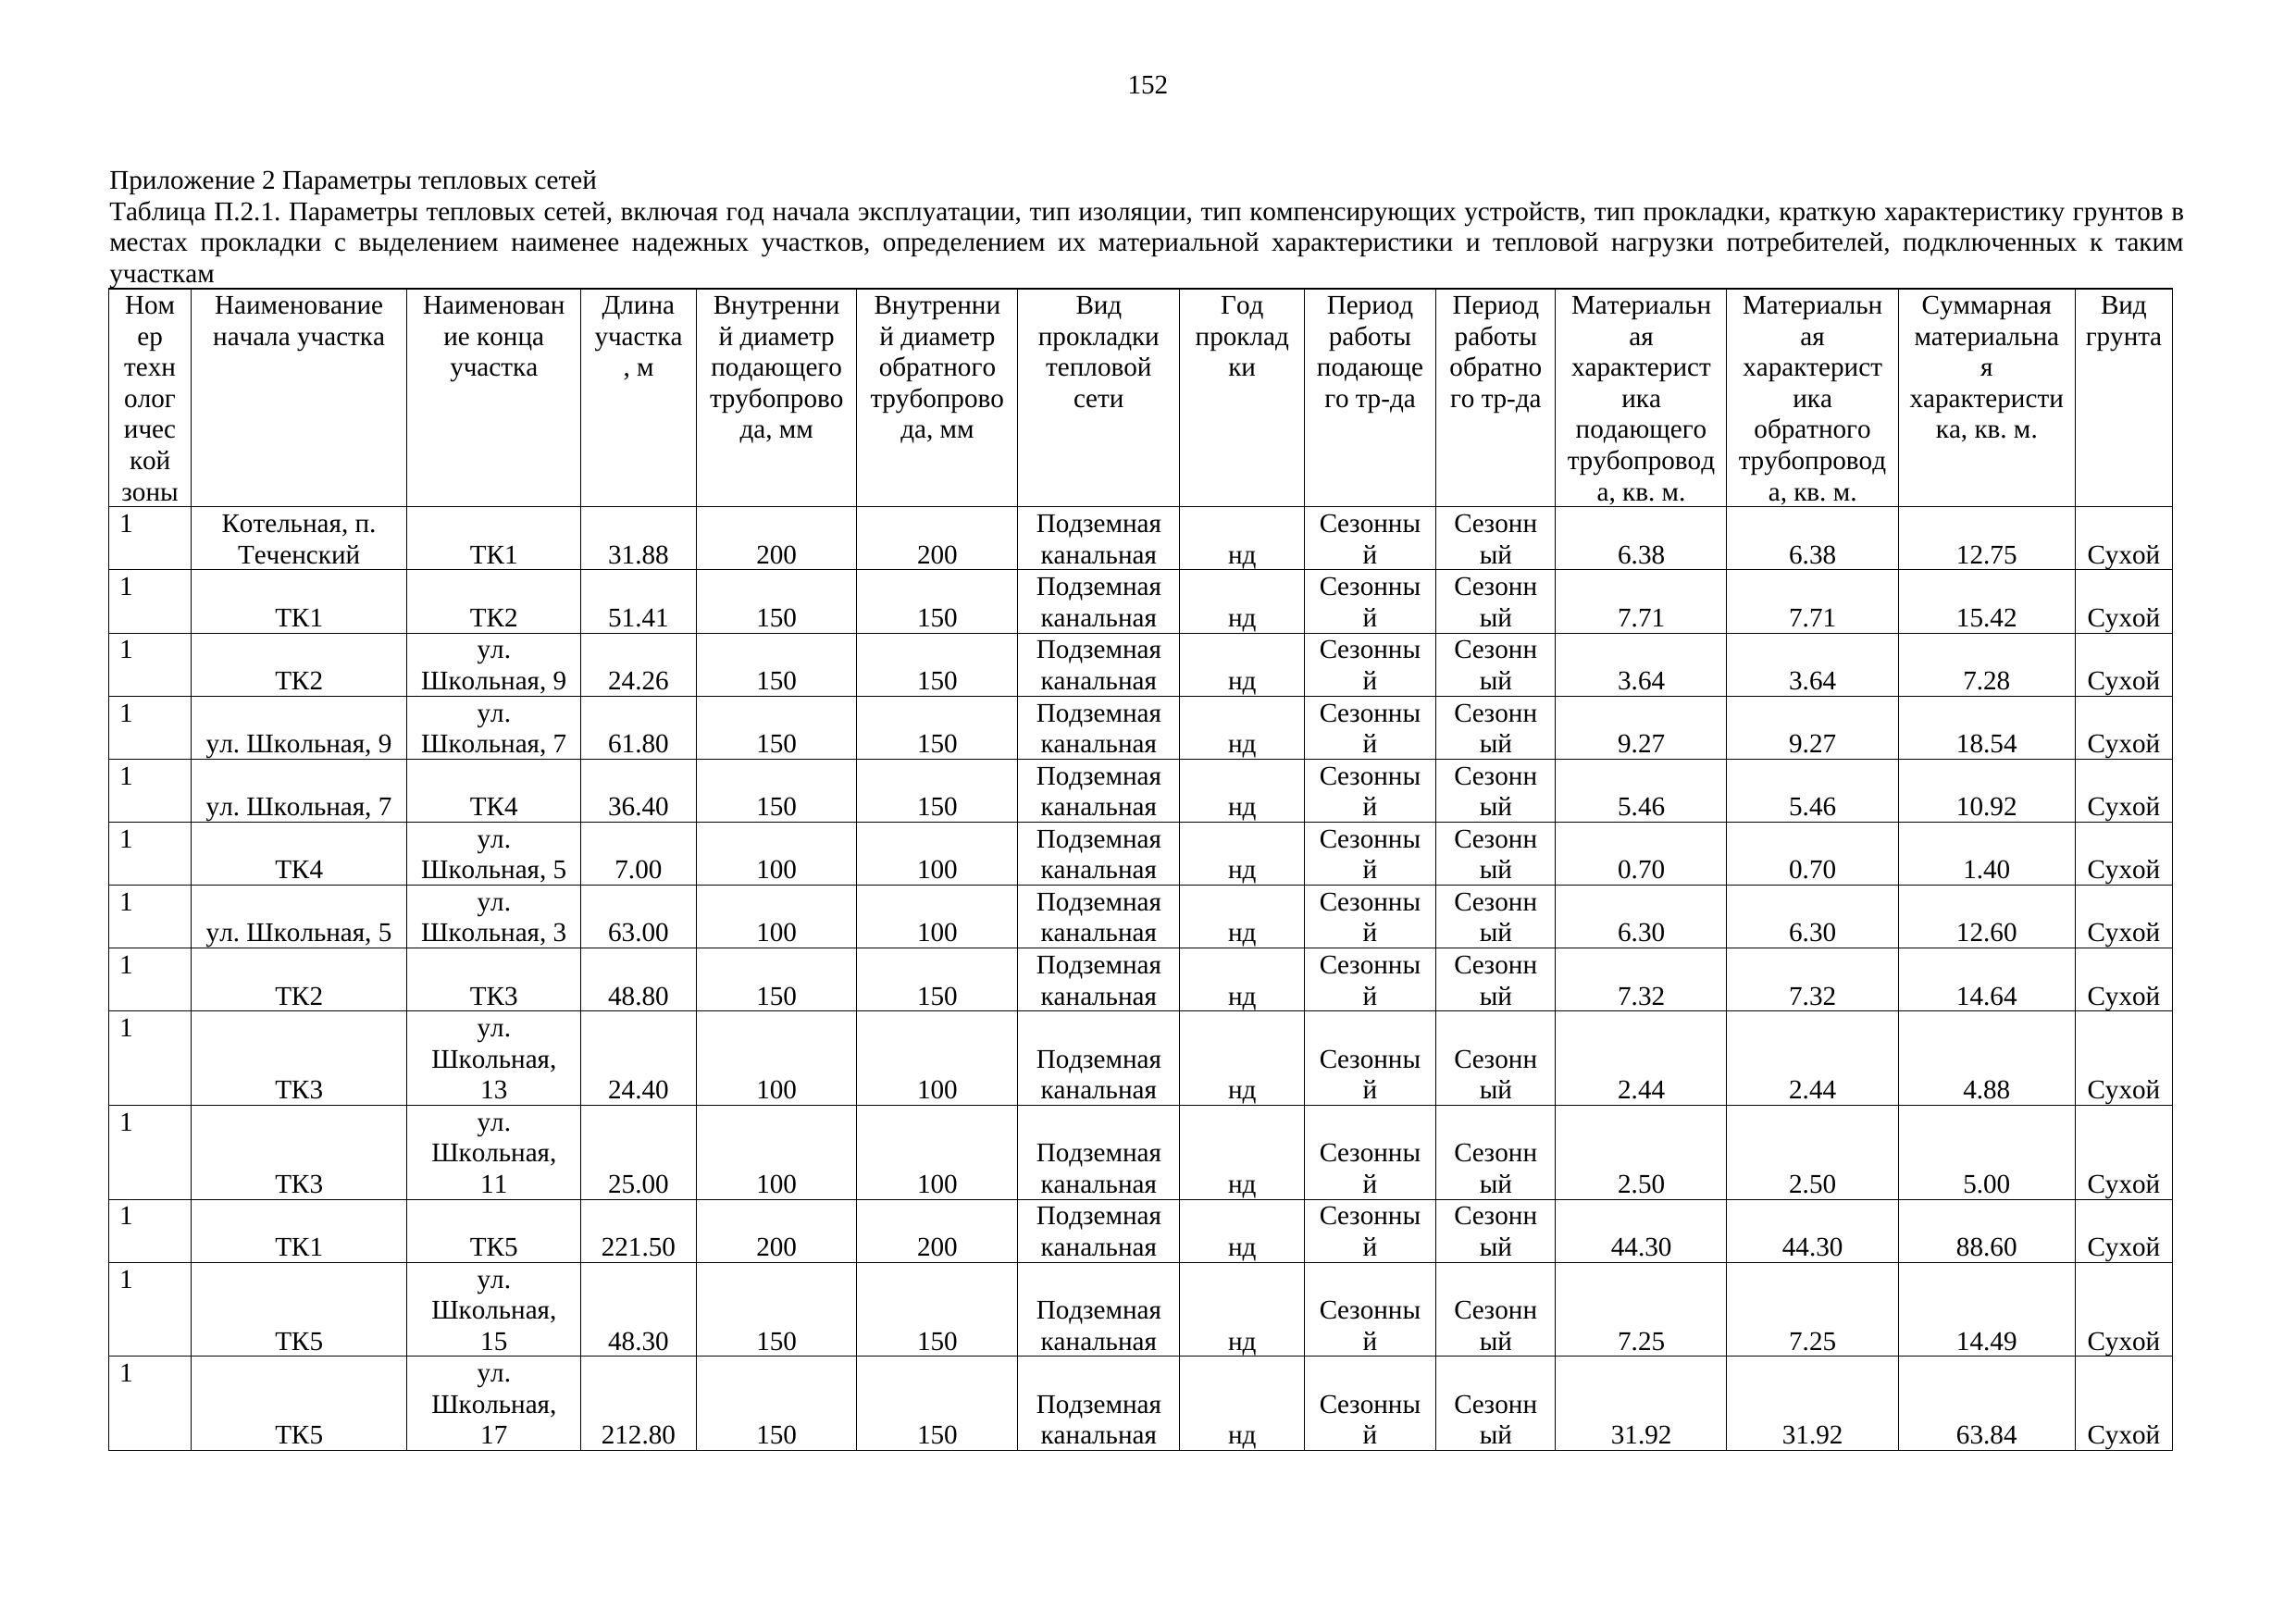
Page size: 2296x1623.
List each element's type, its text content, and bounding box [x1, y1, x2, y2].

table_cell 1 [109, 1357, 191, 1450]
table_cell ТК5 [192, 1263, 406, 1356]
table_cell Сезонный [1305, 886, 1435, 948]
table_cell 1.40 [1899, 823, 2075, 885]
table_cell 61.80 [581, 697, 696, 759]
table_cell 100 [697, 1106, 856, 1199]
table_cell 150 [857, 697, 1017, 759]
table_cell Подземная канальная [1018, 1106, 1179, 1199]
table_cell Сухой [2076, 1106, 2172, 1199]
table_cell 150 [857, 948, 1017, 1010]
table_header Номер технологической зоны [109, 290, 191, 506]
table_cell 63.84 [1899, 1357, 2075, 1450]
table_cell Подземная канальная [1018, 823, 1179, 885]
table_cell 88.60 [1899, 1200, 2075, 1262]
table_cell Сезонный [1305, 1357, 1435, 1450]
table_cell Сухой [2076, 1200, 2172, 1262]
table_cell ул. Школьная, 5 [192, 886, 406, 948]
table_cell Сухой [2076, 570, 2172, 632]
table_header Наименование начала участка [192, 290, 406, 506]
table_cell 3.64 [1556, 634, 1726, 696]
table_cell нд [1180, 1357, 1304, 1450]
table_cell Сезонный [1305, 634, 1435, 696]
table_cell 6.38 [1556, 507, 1726, 569]
table_cell 25.00 [581, 1106, 696, 1199]
table_cell Подземная канальная [1018, 697, 1179, 759]
table_cell 200 [857, 507, 1017, 569]
table_cell 2.44 [1727, 1011, 1898, 1105]
table_cell нд [1180, 1263, 1304, 1356]
table_header Материальная характеристика подающего трубопровода, кв. м. [1556, 290, 1726, 506]
table_cell 100 [857, 1011, 1017, 1105]
table_cell 1 [109, 634, 191, 696]
table_header Вид грунта [2076, 290, 2172, 506]
table_cell Сухой [2076, 697, 2172, 759]
table_cell Сезонный [1436, 886, 1555, 948]
table_cell 6.30 [1556, 886, 1726, 948]
table_cell 150 [857, 634, 1017, 696]
table_cell 5.46 [1556, 760, 1726, 822]
table_cell 5.46 [1727, 760, 1898, 822]
table_cell 150 [697, 634, 856, 696]
table_cell Сезонный [1305, 507, 1435, 569]
table_cell 150 [697, 570, 856, 632]
table_cell ТК2 [192, 634, 406, 696]
table_cell нд [1180, 1200, 1304, 1262]
table_cell Сезонный [1305, 697, 1435, 759]
table_cell 100 [697, 1011, 856, 1105]
table_cell ТК4 [192, 823, 406, 885]
table_header Наименование конца участка [407, 290, 580, 506]
table_cell Сезонный [1436, 1200, 1555, 1262]
text Таблица П.2.1. Параметры тепловых сетей, включая год начала эксплуатации, тип изоляции, тип компенсирующих устройств, тип прокладки, краткую характеристику грунтов в местах прокладки с выделением наименее надежных участков, определением их материальной характеристики и тепловой нагрузки потребителей, подключенных к таким участкам [109, 195, 2186, 288]
table_cell 31.88 [581, 507, 696, 569]
table_cell Сезонный [1305, 1263, 1435, 1356]
table_cell 14.49 [1899, 1263, 2075, 1356]
table_cell нд [1180, 634, 1304, 696]
table_cell ТК2 [407, 570, 580, 632]
table_cell 2.44 [1556, 1011, 1726, 1105]
table_cell 5.00 [1899, 1106, 2075, 1199]
table_cell 1 [109, 823, 191, 885]
table_cell Сезонный [1436, 948, 1555, 1010]
table_cell ТК3 [407, 948, 580, 1010]
table_cell нд [1180, 823, 1304, 885]
table_header Внутренний диаметр подающего трубопровода, мм [697, 290, 856, 506]
table_cell 12.75 [1899, 507, 2075, 569]
table_cell 200 [857, 1200, 1017, 1262]
table_cell 44.30 [1727, 1200, 1898, 1262]
table_cell 7.32 [1556, 948, 1726, 1010]
table_cell 150 [697, 1263, 856, 1356]
table_cell нд [1180, 697, 1304, 759]
table_cell Сезонный [1305, 823, 1435, 885]
table_cell 24.26 [581, 634, 696, 696]
table_cell 100 [697, 886, 856, 948]
table_cell 3.64 [1727, 634, 1898, 696]
table_cell ул. Школьная, 17 [407, 1357, 580, 1450]
table_cell 150 [857, 1357, 1017, 1450]
table_cell 36.40 [581, 760, 696, 822]
table_cell 7.00 [581, 823, 696, 885]
table_cell 1 [109, 760, 191, 822]
table_cell Сезонный [1436, 507, 1555, 569]
table_header Вид прокладки тепловой сети [1018, 290, 1179, 506]
table_cell 14.64 [1899, 948, 2075, 1010]
table_cell 10.92 [1899, 760, 2075, 822]
table_cell нд [1180, 507, 1304, 569]
table_header Длина участка, м [581, 290, 696, 506]
table_cell ТК5 [407, 1200, 580, 1262]
table_cell 150 [697, 697, 856, 759]
table_cell 18.54 [1899, 697, 2075, 759]
table_cell ул. Школьная, 11 [407, 1106, 580, 1199]
table_cell 7.25 [1556, 1263, 1726, 1356]
table_cell ТК3 [192, 1011, 406, 1105]
table_cell ТК2 [192, 948, 406, 1010]
table_cell 7.25 [1727, 1263, 1898, 1356]
table_cell 51.41 [581, 570, 696, 632]
table_cell Сезонный [1305, 1011, 1435, 1105]
table_cell Подземная канальная [1018, 634, 1179, 696]
table_cell 1 [109, 1200, 191, 1262]
table_cell Подземная канальная [1018, 1200, 1179, 1262]
table_cell 44.30 [1556, 1200, 1726, 1262]
table_cell 1 [109, 507, 191, 569]
table_cell 150 [697, 1357, 856, 1450]
table_cell 100 [857, 886, 1017, 948]
table_cell ТК1 [192, 570, 406, 632]
table_cell 221.50 [581, 1200, 696, 1262]
table_cell нд [1180, 760, 1304, 822]
table_cell Сухой [2076, 1011, 2172, 1105]
table_cell 150 [697, 760, 856, 822]
table_cell ул. Школьная, 13 [407, 1011, 580, 1105]
table_cell Сезонный [1305, 1200, 1435, 1262]
table_cell 6.30 [1727, 886, 1898, 948]
table_cell ТК4 [407, 760, 580, 822]
table_cell 1 [109, 1106, 191, 1199]
table_cell Сезонный [1436, 1011, 1555, 1105]
table_cell 212.80 [581, 1357, 696, 1450]
table_cell 7.32 [1727, 948, 1898, 1010]
table_cell ул. Школьная, 9 [192, 697, 406, 759]
table_cell 9.27 [1727, 697, 1898, 759]
table_cell ул. Школьная, 15 [407, 1263, 580, 1356]
table_cell 6.38 [1727, 507, 1898, 569]
table_cell 100 [697, 823, 856, 885]
table_cell 150 [857, 570, 1017, 632]
table_cell 150 [857, 760, 1017, 822]
table_cell ТК1 [192, 1200, 406, 1262]
table_header Год прокладки [1180, 290, 1304, 506]
table_cell 1 [109, 948, 191, 1010]
table_cell 1 [109, 1011, 191, 1105]
table_cell 200 [697, 507, 856, 569]
table_cell Сухой [2076, 1357, 2172, 1450]
table_cell 48.30 [581, 1263, 696, 1356]
table_cell 100 [857, 1106, 1017, 1199]
table_cell Сезонный [1436, 823, 1555, 885]
table_cell Сезонный [1436, 1357, 1555, 1450]
table_cell 4.88 [1899, 1011, 2075, 1105]
table_cell Сухой [2076, 507, 2172, 569]
table_header Период работы подающего тр-да [1305, 290, 1435, 506]
table_cell 1 [109, 570, 191, 632]
table_cell нд [1180, 948, 1304, 1010]
table_cell Подземная канальная [1018, 1011, 1179, 1105]
table_cell Сезонный [1436, 1106, 1555, 1199]
table_cell 31.92 [1556, 1357, 1726, 1450]
table_cell 1 [109, 1263, 191, 1356]
table_cell Сухой [2076, 886, 2172, 948]
table_cell Сухой [2076, 948, 2172, 1010]
table_cell Сезонный [1436, 634, 1555, 696]
table_cell Подземная канальная [1018, 570, 1179, 632]
table_cell Сезонный [1305, 948, 1435, 1010]
table_cell ул. Школьная, 9 [407, 634, 580, 696]
table_cell 2.50 [1727, 1106, 1898, 1199]
table_cell 0.70 [1556, 823, 1726, 885]
table_cell нд [1180, 1011, 1304, 1105]
table_cell 2.50 [1556, 1106, 1726, 1199]
table_cell 1 [109, 886, 191, 948]
table_cell Подземная канальная [1018, 948, 1179, 1010]
table_cell Сезонный [1436, 760, 1555, 822]
table_cell ул. Школьная, 3 [407, 886, 580, 948]
table_cell Подземная канальная [1018, 1263, 1179, 1356]
table_cell Сезонный [1305, 1106, 1435, 1199]
table_cell 1 [109, 697, 191, 759]
table_cell 31.92 [1727, 1357, 1898, 1450]
table_cell нд [1180, 886, 1304, 948]
table_cell ТК3 [192, 1106, 406, 1199]
table_cell Сезонный [1305, 760, 1435, 822]
table_cell Подземная канальная [1018, 760, 1179, 822]
table_cell Сезонный [1305, 570, 1435, 632]
table_cell 0.70 [1727, 823, 1898, 885]
table_cell 12.60 [1899, 886, 2075, 948]
table_cell 100 [857, 823, 1017, 885]
text Приложение 2 Параметры тепловых сетей [109, 164, 2186, 195]
table_cell 48.80 [581, 948, 696, 1010]
table_cell Сухой [2076, 1263, 2172, 1356]
table_cell 7.28 [1899, 634, 2075, 696]
table_cell Сухой [2076, 760, 2172, 822]
table_cell ул. Школьная, 7 [407, 697, 580, 759]
table_cell 7.71 [1556, 570, 1726, 632]
table_header Период работы обратного тр-да [1436, 290, 1555, 506]
table_cell 63.00 [581, 886, 696, 948]
table_cell нд [1180, 570, 1304, 632]
table_header Внутренний диаметр обратного трубопровода, мм [857, 290, 1017, 506]
table_header Суммарная материальная характеристика, кв. м. [1899, 290, 2075, 506]
table_cell Сезонный [1436, 1263, 1555, 1356]
table_cell 150 [857, 1263, 1017, 1356]
table_cell Сезонный [1436, 570, 1555, 632]
table_cell ТК5 [192, 1357, 406, 1450]
table_cell ул. Школьная, 5 [407, 823, 580, 885]
table_cell 9.27 [1556, 697, 1726, 759]
table_cell нд [1180, 1106, 1304, 1199]
table_cell 200 [697, 1200, 856, 1262]
table_cell Подземная канальная [1018, 507, 1179, 569]
table_cell Сухой [2076, 634, 2172, 696]
table_cell 150 [697, 948, 856, 1010]
table_cell 15.42 [1899, 570, 2075, 632]
table_cell Сухой [2076, 823, 2172, 885]
table_cell Котельная, п. Теченский [192, 507, 406, 569]
table_header Материальная характеристика обратного трубопровода, кв. м. [1727, 290, 1898, 506]
table_cell 7.71 [1727, 570, 1898, 632]
table_cell ул. Школьная, 7 [192, 760, 406, 822]
table_cell Подземная канальная [1018, 886, 1179, 948]
table_cell 24.40 [581, 1011, 696, 1105]
table_cell ТК1 [407, 507, 580, 569]
table_cell Сезонный [1436, 697, 1555, 759]
table_cell Подземная канальная [1018, 1357, 1179, 1450]
